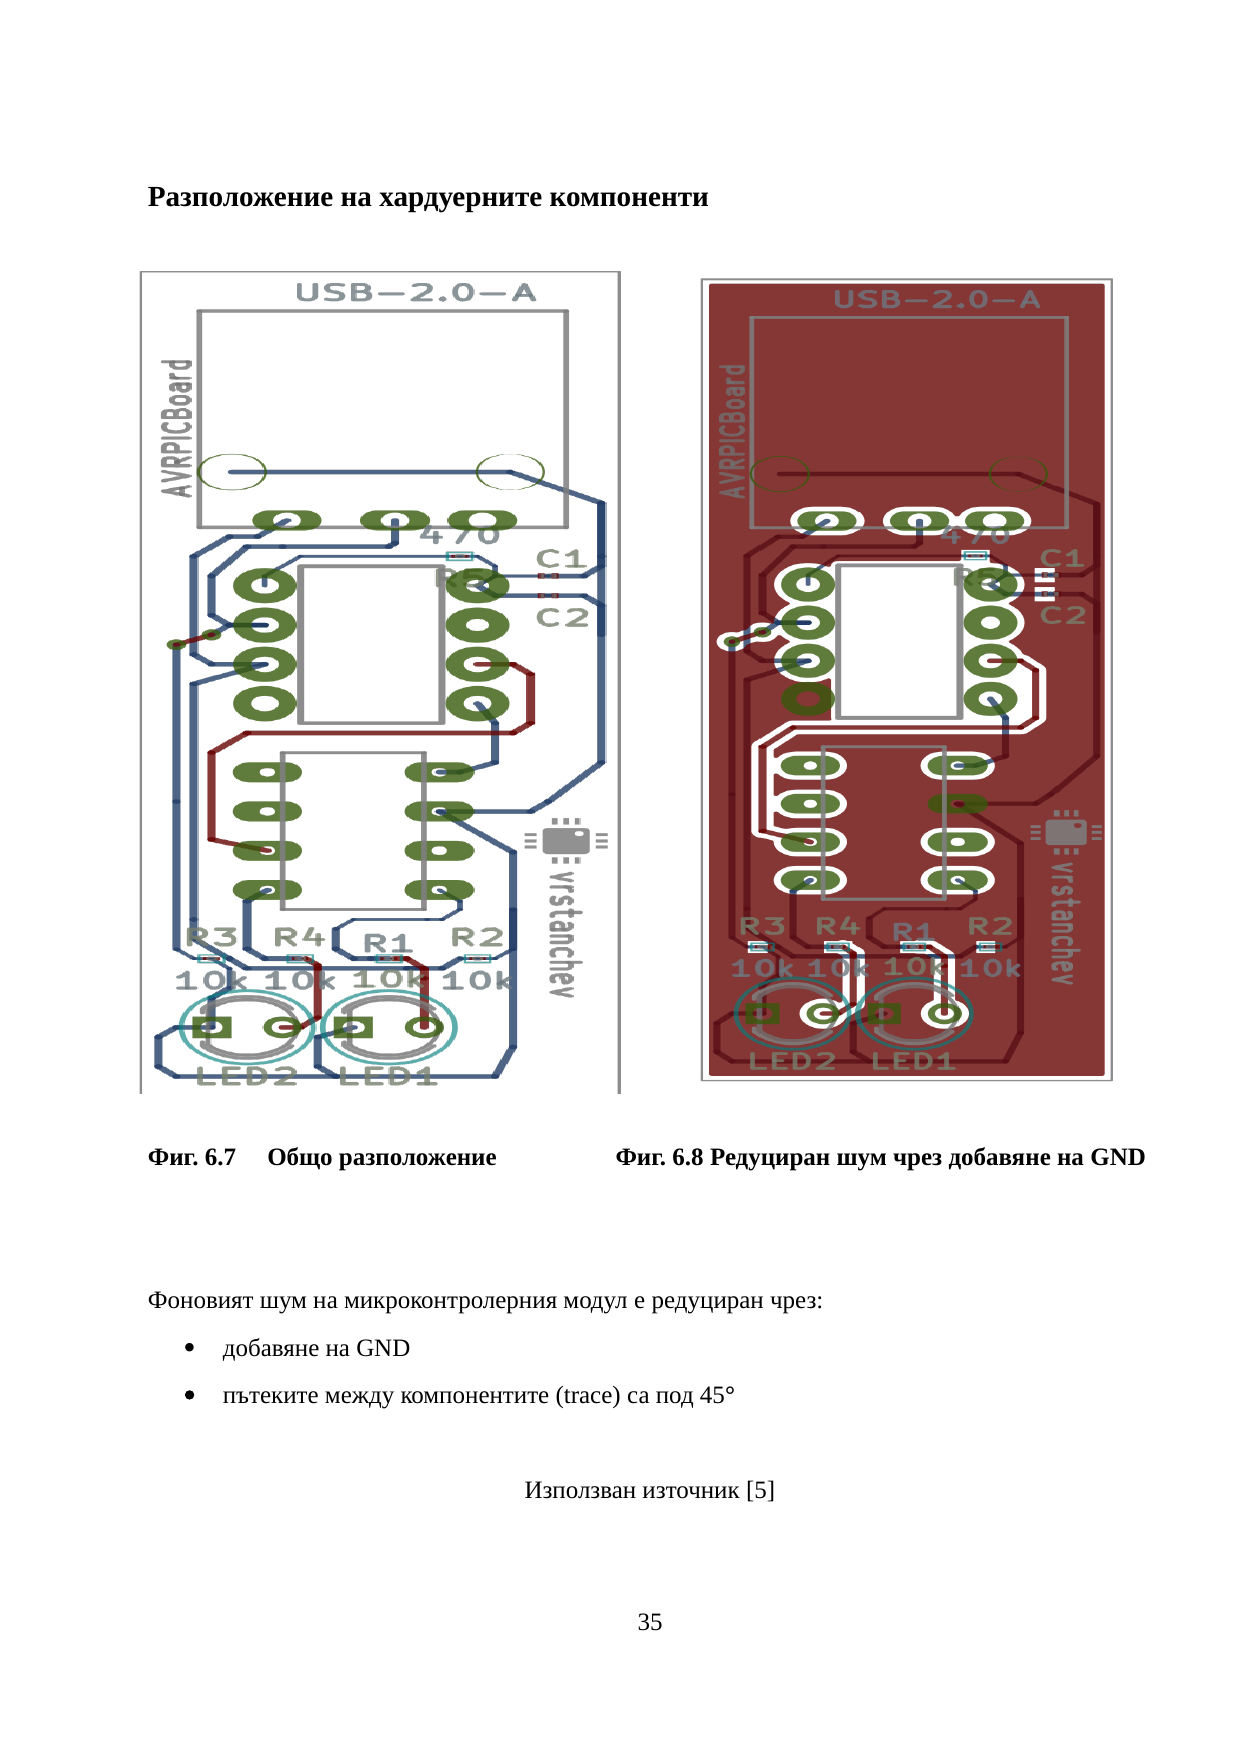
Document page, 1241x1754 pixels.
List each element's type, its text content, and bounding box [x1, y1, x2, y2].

picture [136, 265, 629, 1094]
text Фоновият шум на микроконтролерния модул e редуциран чрез: [148, 1285, 1152, 1314]
list пътеките между компонентите (trace) са под 45° [185, 1380, 1152, 1409]
picture [689, 272, 1120, 1084]
list добавяне на GND [185, 1333, 1152, 1361]
subtitle Разположение на хардуерните компоненти [148, 179, 1152, 212]
text Фиг. 6.7 Общо разположение Фиг. 6.8 Редуциран шум чрез добавяне на GND [148, 1142, 1152, 1171]
text Използван източник [5] [148, 1476, 1152, 1504]
